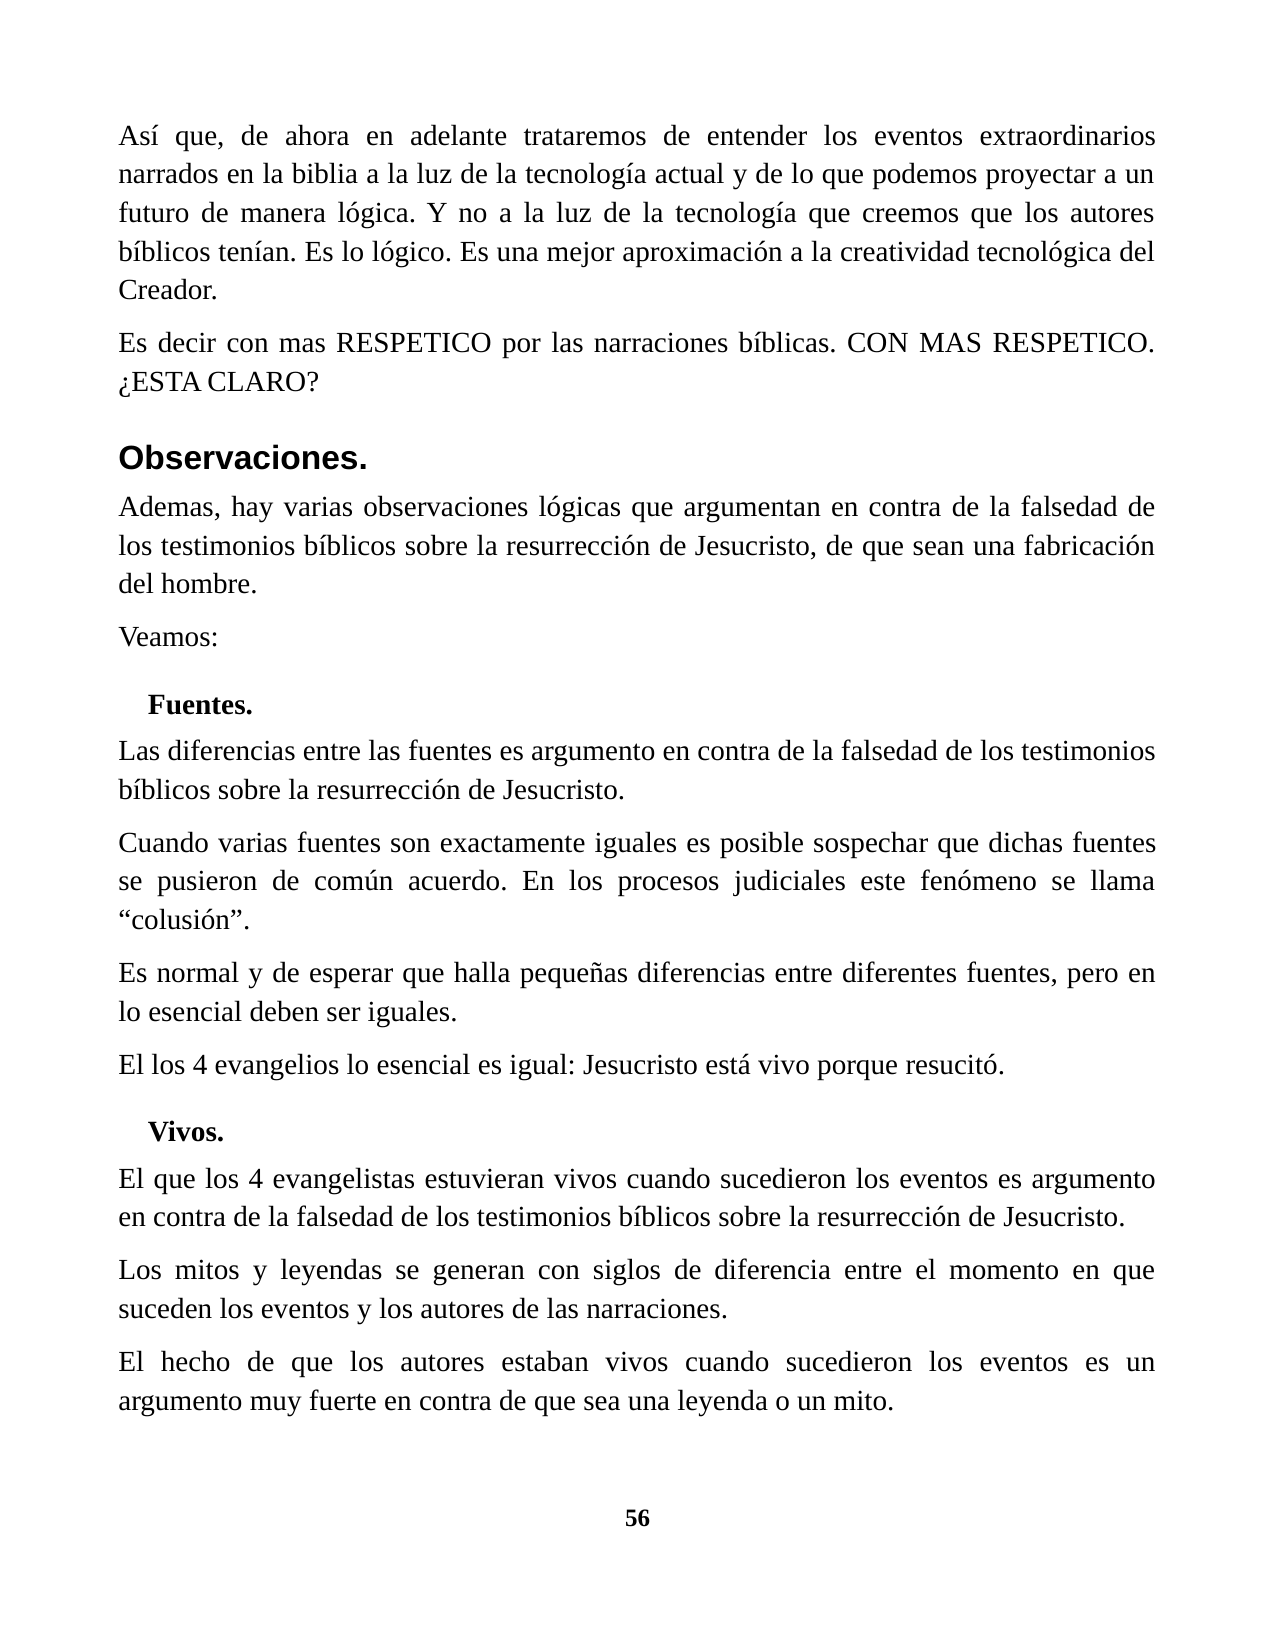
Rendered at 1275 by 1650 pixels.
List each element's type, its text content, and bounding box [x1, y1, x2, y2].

text Es normal y de esperar que halla pequeñas diferencias entre diferentes fuentes, pero en lo esencial deben ser iguales. [118, 955, 1157, 1027]
text El los 4 evangelios lo esencial es igual: Jesucristo está vivo porque resucitó. [118, 1047, 1157, 1080]
text Las diferencias entre las fuentes es argumento en contra de la falsedad de los testimonios bíblicos sobre la resurrección de Jesucristo. [118, 733, 1157, 805]
subtitle Fuentes. [148, 687, 1157, 721]
text Así que, de ahora en adelante trataremos de entender los eventos extraordinarios narrados en la biblia a la luz de la tecnología actual y de lo que podemos proyectar a un futuro de manera lógica. Y no a la luz de la tecnología que creemos que los autores bíblicos tenían. Es lo lógico. Es una mejor aproximación a la creatividad tecnológica del Creador. [118, 118, 1157, 306]
text Es decir con mas RESPETICO por las narraciones bíblicas. CON MAS RESPETICO. ¿ESTA CLARO? [118, 325, 1157, 397]
text Los mitos y leyendas se generan con siglos de diferencia entre el momento en que suceden los eventos y los autores de las narraciones. [118, 1252, 1157, 1324]
text El que los 4 evangelistas estuvieran vivos cuando sucedieron los eventos es argumento en contra de la falsedad de los testimonios bíblicos sobre la resurrección de Jesucristo. [118, 1161, 1157, 1233]
subtitle Vivos. [148, 1114, 1157, 1148]
text Cuando varias fuentes son exactamente iguales es posible sospechar que dichas fuentes se pusieron de común acuerdo. En los procesos judiciales este fenómeno se llama “colusión”. [118, 825, 1157, 936]
text Ademas, hay varias observaciones lógicas que argumentan en contra de la falsedad de los testimonios bíblicos sobre la resurrección de Jesucristo, de que sean una fabricación del hombre. [118, 489, 1157, 600]
text Veamos: [118, 619, 1157, 653]
text El hecho de que los autores estaban vivos cuando sucedieron los eventos es un argumento muy fuerte en contra de que sea una leyenda o un mito. [118, 1344, 1157, 1416]
subtitle Observaciones. [118, 438, 1157, 477]
